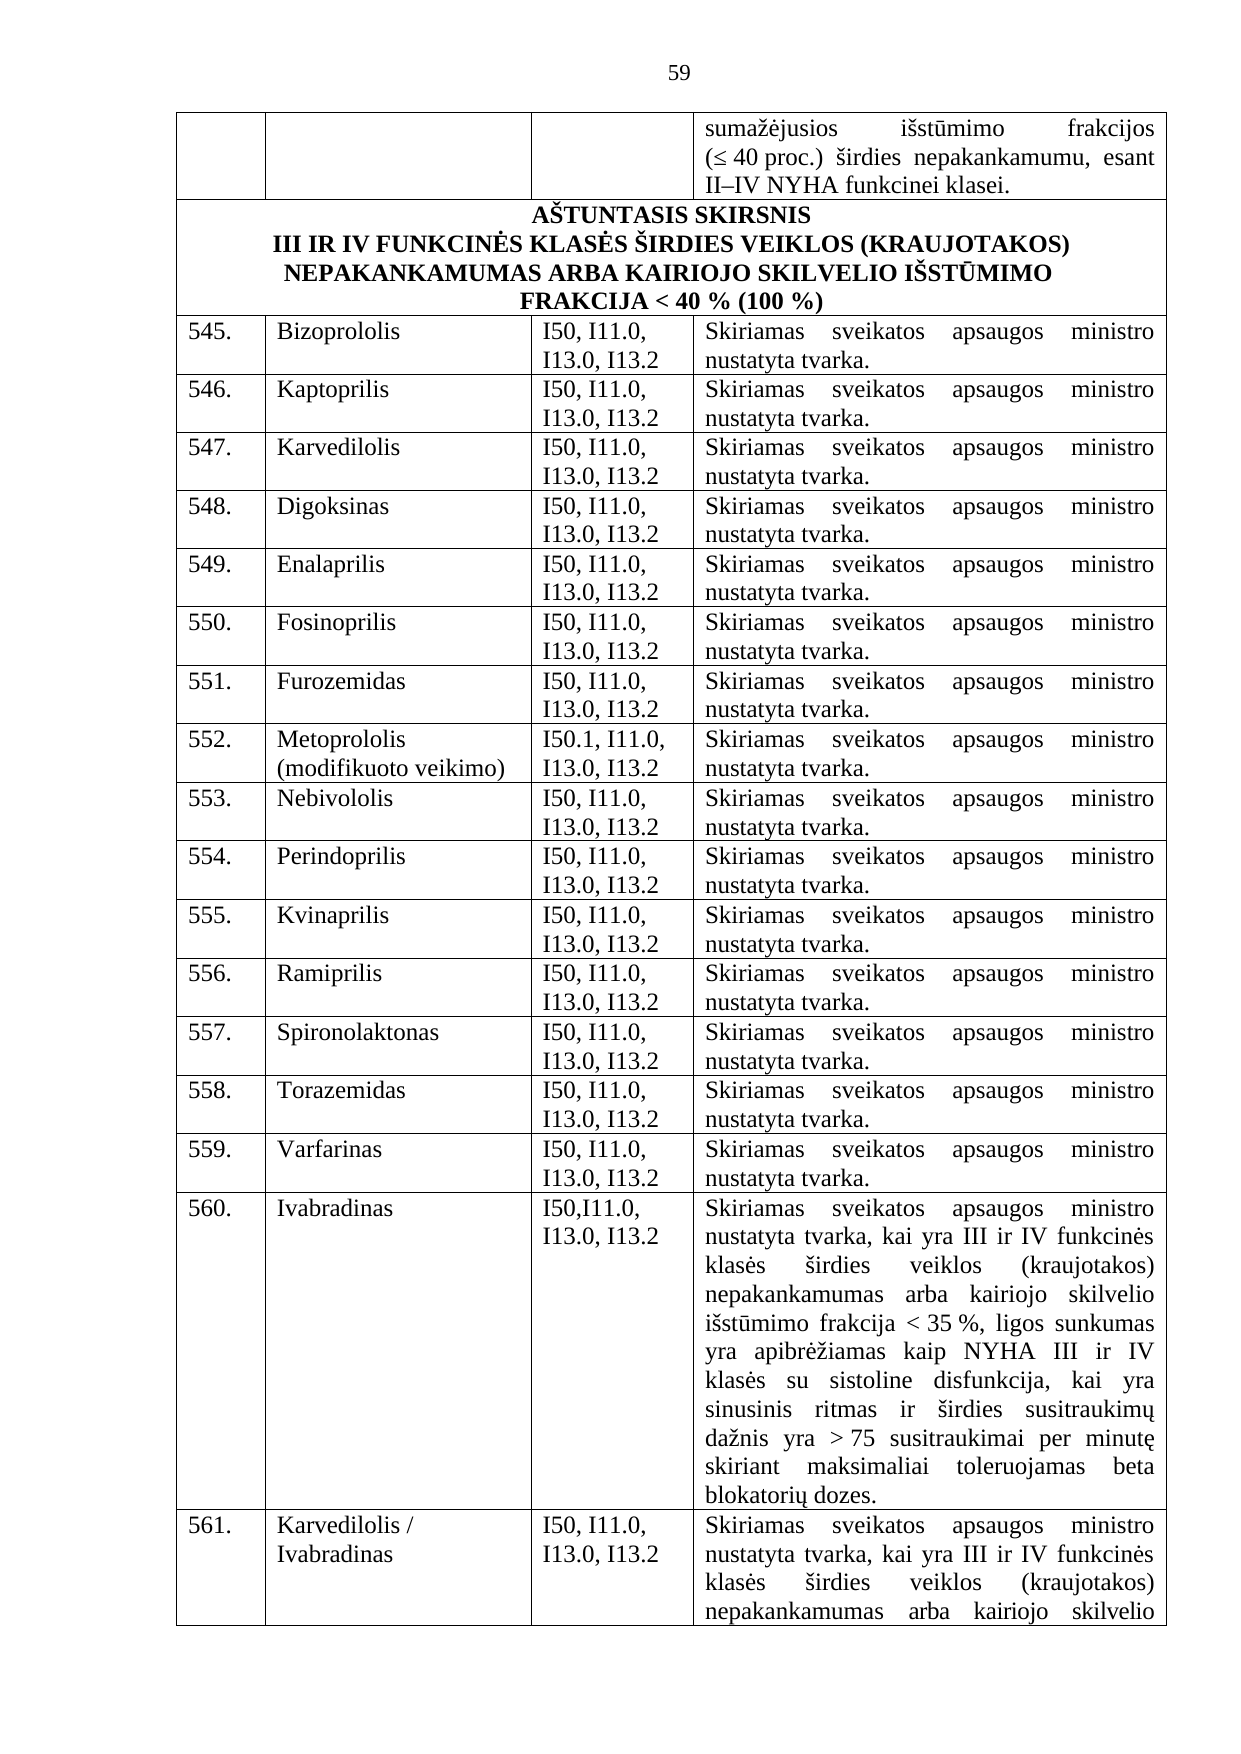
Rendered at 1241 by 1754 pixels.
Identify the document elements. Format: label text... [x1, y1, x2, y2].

table_cell Skiriamas sveikatos apsaugos ministro nustatyta tvarka. [694, 1076, 1166, 1133]
table_cell I50, I11.0, I13.0, I13.2 [532, 841, 693, 899]
table_cell Skiriamas sveikatos apsaugos ministro nustatyta tvarka, kai yra III ir IV funkcinės klasės širdies veiklos (kraujotakos) nepakankamumas arba kairiojo skilvelio [694, 1510, 1166, 1625]
table_cell Karvedilolis [266, 433, 531, 490]
table_cell 547. [177, 433, 265, 490]
table_cell Skiriamas sveikatos apsaugos ministro nustatyta tvarka. [694, 375, 1166, 432]
table_cell I50, I11.0, I13.0, I13.2 [532, 959, 693, 1016]
table_cell Skiriamas sveikatos apsaugos ministro nustatyta tvarka. [694, 1017, 1166, 1074]
table_cell I50, I11.0, I13.0, I13.2 [532, 607, 693, 665]
table_cell 545. [177, 316, 265, 374]
table_cell 546. [177, 375, 265, 432]
table_cell Skiriamas sveikatos apsaugos ministro nustatyta tvarka. [694, 1134, 1166, 1192]
table_cell I50, I11.0, I13.0, I13.2 [532, 433, 693, 490]
table_cell 561. [177, 1510, 265, 1625]
table_cell 560. [177, 1193, 265, 1509]
table_cell Skiriamas sveikatos apsaugos ministro nustatyta tvarka. [694, 607, 1166, 665]
table_cell Skiriamas sveikatos apsaugos ministro nustatyta tvarka. [694, 959, 1166, 1016]
table_cell Skiriamas sveikatos apsaugos ministro nustatyta tvarka. [694, 724, 1166, 782]
table_cell 552. [177, 724, 265, 782]
table_cell Skiriamas sveikatos apsaugos ministro nustatyta tvarka. [694, 433, 1166, 490]
table_cell Bizoprololis [266, 316, 531, 374]
table_cell I50, I11.0, I13.0, I13.2 [532, 666, 693, 723]
table_cell 549. [177, 549, 265, 606]
table_cell 555. [177, 900, 265, 957]
table_cell 557. [177, 1017, 265, 1074]
table_cell I50, I11.0, I13.0, I13.2 [532, 375, 693, 432]
table_cell Skiriamas sveikatos apsaugos ministro nustatyta tvarka. [694, 666, 1166, 723]
table_cell I50, I11.0, I13.0, I13.2 [532, 900, 693, 957]
table_cell Spironolaktonas [266, 1017, 531, 1074]
table_cell Furozemidas [266, 666, 531, 723]
table_cell I50, I11.0, I13.0, I13.2 [532, 1510, 693, 1625]
table_cell Torazemidas [266, 1076, 531, 1133]
table_cell 550. [177, 607, 265, 665]
table_cell I50, I11.0, I13.0, I13.2 [532, 316, 693, 374]
table_cell I50, I11.0, I13.0, I13.2 [532, 1076, 693, 1133]
table_cell 548. [177, 491, 265, 548]
table_cell Ramiprilis [266, 959, 531, 1016]
table_cell Perindoprilis [266, 841, 531, 899]
table_cell Digoksinas [266, 491, 531, 548]
table_cell I50, I11.0, I13.0, I13.2 [532, 1017, 693, 1074]
table_cell I50,I11.0, I13.0, I13.2 [532, 1193, 693, 1509]
table_cell I50, I11.0, I13.0, I13.2 [532, 491, 693, 548]
table_cell 558. [177, 1076, 265, 1133]
table_cell Fosinoprilis [266, 607, 531, 665]
table_cell 553. [177, 783, 265, 840]
table_cell 554. [177, 841, 265, 899]
table_cell Enalaprilis [266, 549, 531, 606]
table_cell Varfarinas [266, 1134, 531, 1192]
table_cell I50, I11.0, I13.0, I13.2 [532, 783, 693, 840]
table_cell Skiriamas sveikatos apsaugos ministro nustatyta tvarka. [694, 316, 1166, 374]
table_cell Karvedilolis / Ivabradinas [266, 1510, 531, 1625]
table_cell Skiriamas sveikatos apsaugos ministro nustatyta tvarka. [694, 783, 1166, 840]
table_cell Kvinaprilis [266, 900, 531, 957]
table_cell AŠTUNTASIS SKIRSNIS III IR IV FUNKCINĖS KLASĖS ŠIRDIES VEIKLOS (KRAUJOTAKOS) NEPAKANKAMUMAS ARBA KAIRIOJO SKILVELIO IŠSTŪMIMO FRAKCIJA < 40 % (100 %) [177, 200, 1166, 315]
table_cell Kaptoprilis [266, 375, 531, 432]
table_cell Skiriamas sveikatos apsaugos ministro nustatyta tvarka. [694, 841, 1166, 899]
table_cell Skiriamas sveikatos apsaugos ministro nustatyta tvarka, kai yra III ir IV funkcinės klasės širdies veiklos (kraujotakos) nepakankamumas arba kairiojo skilvelio išstūmimo frakcija < 35 %, ligos sunkumas yra apibrėžiamas kaip NYHA III ir IV klasės su sistoline disfunkcija, kai yra sinusinis ritmas ir širdies susitraukimų dažnis yra > 75 susitraukimai per minutę skiriant maksimaliai toleruojamas beta blokatorių dozes. [694, 1193, 1166, 1509]
table_cell [266, 113, 531, 199]
table_cell 551. [177, 666, 265, 723]
table_cell Skiriamas sveikatos apsaugos ministro nustatyta tvarka. [694, 549, 1166, 606]
table_cell Nebivololis [266, 783, 531, 840]
table_cell Skiriamas sveikatos apsaugos ministro nustatyta tvarka. [694, 900, 1166, 957]
table_cell 556. [177, 959, 265, 1016]
table_cell Ivabradinas [266, 1193, 531, 1509]
table_cell I50, I11.0, I13.0, I13.2 [532, 549, 693, 606]
table_cell I50.1, I11.0, I13.0, I13.2 [532, 724, 693, 782]
table_cell I50, I11.0, I13.0, I13.2 [532, 1134, 693, 1192]
table_cell Skiriamas sveikatos apsaugos ministro nustatyta tvarka. [694, 491, 1166, 548]
table_cell Metoprololis (modifikuoto veikimo) [266, 724, 531, 782]
table_cell 559. [177, 1134, 265, 1192]
table_cell [532, 113, 693, 199]
table_cell sumažėjusios išstūmimo frakcijos (≤ 40 proc.) širdies nepakankamumu, esant II–IV NYHA funkcinei klasei. [694, 113, 1166, 199]
table_cell [177, 113, 265, 199]
